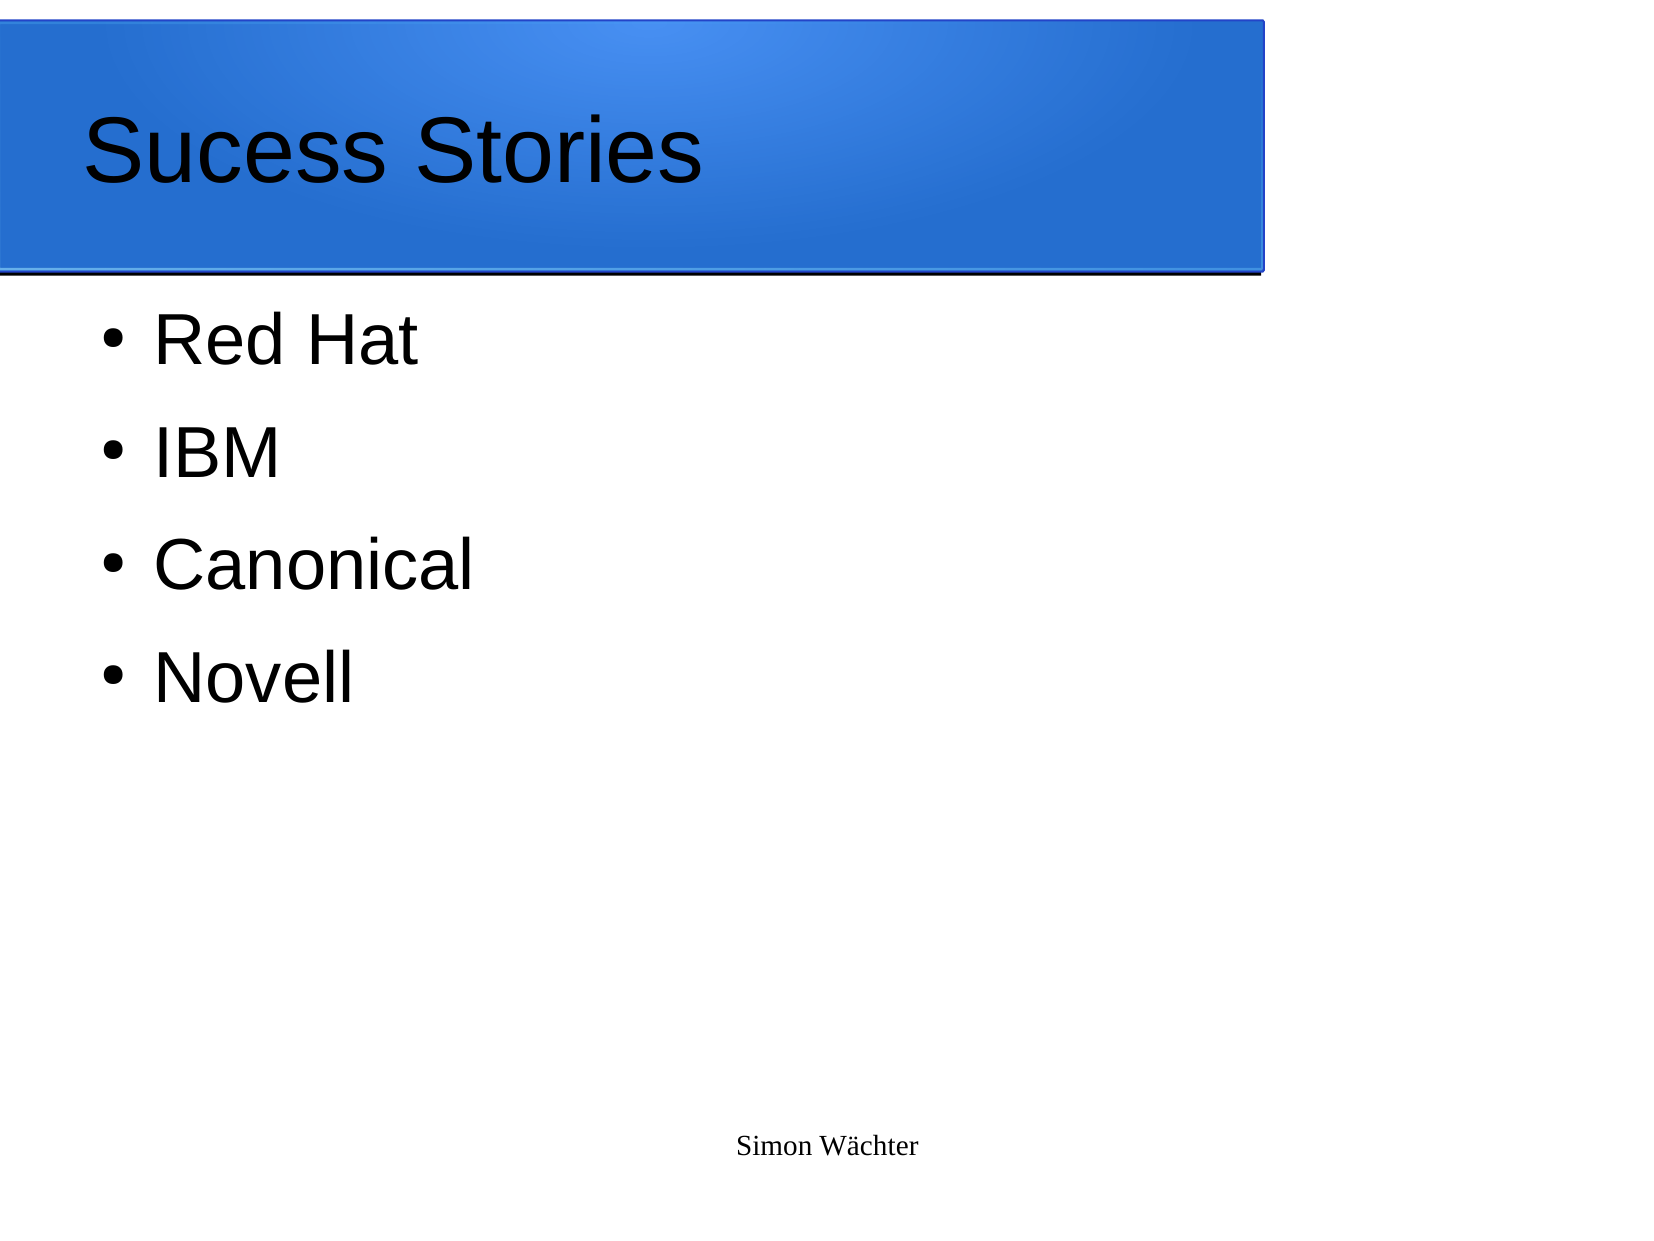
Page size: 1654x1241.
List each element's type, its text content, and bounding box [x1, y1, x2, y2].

list Red Hat IBM Canonical Novell [82, 299, 1571, 1019]
title Sucess Stories [82, 47, 1235, 252]
